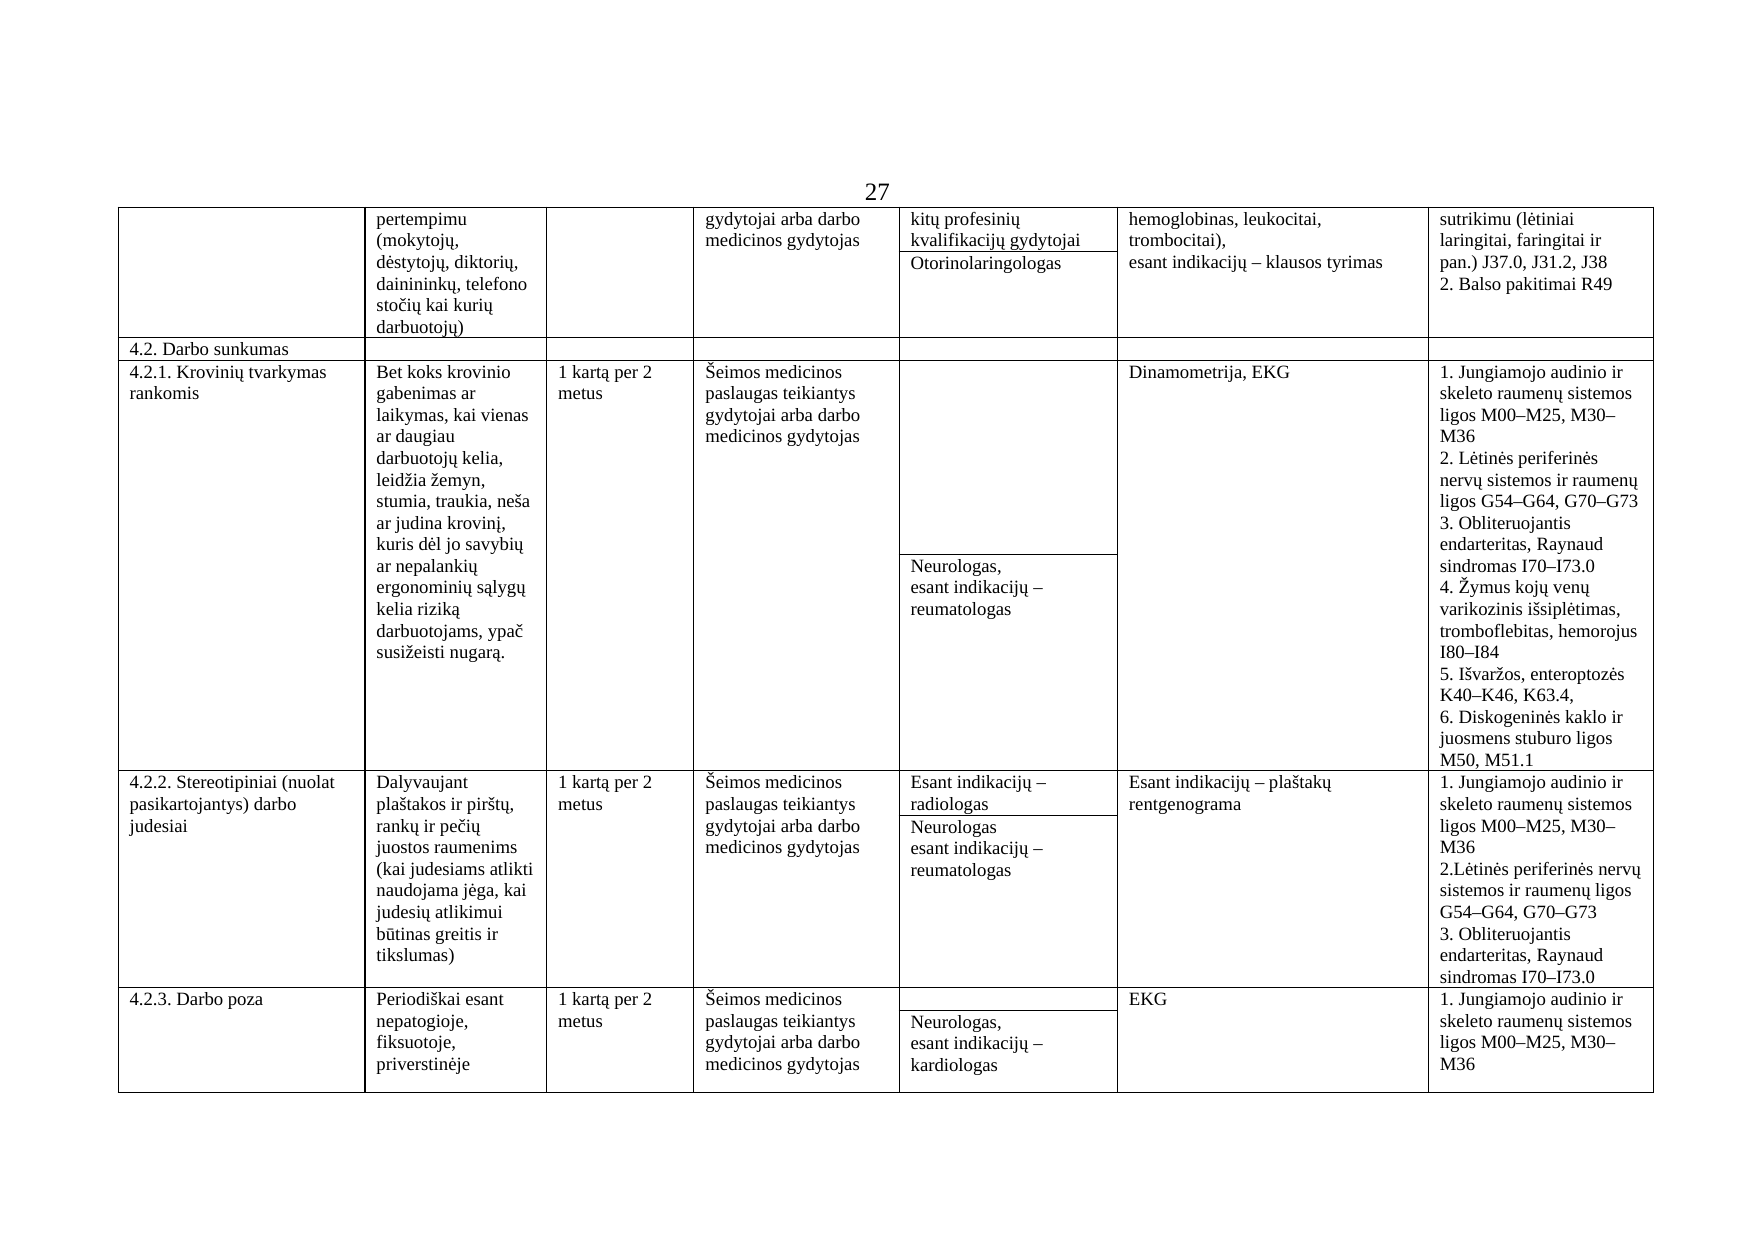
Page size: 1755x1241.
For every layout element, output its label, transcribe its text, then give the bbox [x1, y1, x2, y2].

table_cell Bet koks krovinio gabenimas ar laikymas, kai vienas ar daugiau darbuotojų kelia, leidžia žemyn, stumia, traukia, neša ar judina krovinį, kuris dėl jo savybių ar nepalankių ergonominių sąlygų kelia riziką darbuotojams, ypač susižeisti nugarą. [366, 361, 546, 770]
table_cell [1429, 338, 1653, 360]
table_cell Dalyvaujant plaštakos ir pirštų, rankų ir pečių juostos raumenims (kai judesiams atlikti naudojama jėga, kai judesių atlikimui būtinas greitis ir tikslumas) [366, 771, 546, 987]
table_cell [900, 361, 1117, 553]
table_cell EKG [1118, 988, 1428, 1092]
table_cell Dinamometrija, EKG [1118, 361, 1428, 770]
table_cell [547, 208, 693, 337]
table_cell hemoglobinas, leukocitai, trombocitai), esant indikacijų – klausos tyrimas [1118, 208, 1428, 337]
table_cell 1 kartą per 2 metus [547, 771, 693, 987]
table_cell 4.2.3. Darbo poza [119, 988, 364, 1092]
table_cell gydytojai arba darbo medicinos gydytojas [694, 208, 899, 337]
table_cell 1. Jungiamojo audinio ir skeleto raumenų sistemos ligos M00–M25, M30–M36 2.Lėtinės periferinės nervų sistemos ir raumenų ligos G54–G64, G70–G73 3. Obliteruojantis endarteritas, Raynaud sindromas I70–I73.0 [1429, 771, 1653, 987]
table_cell Šeimos medicinos paslaugas teikiantys gydytojai arba darbo medicinos gydytojas [694, 361, 899, 770]
table_cell Neurologas esant indikacijų – reumatologas [900, 816, 1117, 987]
table_cell [900, 988, 1117, 1010]
table_cell Šeimos medicinos paslaugas teikiantys gydytojai arba darbo medicinos gydytojas [694, 988, 899, 1092]
table_cell [119, 208, 364, 337]
table_cell [547, 338, 693, 360]
table_cell Neurologas, esant indikacijų – kardiologas [900, 1011, 1117, 1092]
table_cell kitų profesinių kvalifikacijų gydytojai [900, 208, 1117, 251]
table_cell 1. Jungiamojo audinio ir skeleto raumenų sistemos ligos M00–M25, M30–M36 2. Lėtinės periferinės nervų sistemos ir raumenų ligos G54–G64, G70–G73 3. Obliteruojantis endarteritas, Raynaud sindromas I70–I73.0 4. Žymus kojų venų varikozinis išsiplėtimas, tromboflebitas, hemorojus I80–I84 5. Išvaržos, enteroptozės K40–K46, K63.4, 6. Diskogeninės kaklo ir juosmens stuburo ligos M50, M51.1 [1429, 361, 1653, 770]
table_cell 1 kartą per 2 metus [547, 361, 693, 770]
table_cell sutrikimu (lėtiniai laringitai, faringitai ir pan.) J37.0, J31.2, J38 2. Balso pakitimai R49 [1429, 208, 1653, 337]
table_cell 1 kartą per 2 metus [547, 988, 693, 1092]
table_cell 4.2. Darbo sunkumas [119, 338, 364, 360]
table_cell [694, 338, 899, 360]
table_cell 4.2.1. Krovinių tvarkymas rankomis [119, 361, 364, 770]
table_cell Periodiškai esant nepatogioje, fiksuotoje, priverstinėje [366, 988, 546, 1092]
table_cell [366, 338, 546, 360]
table_cell Otorinolaringologas [900, 252, 1117, 337]
table_cell pertempimu (mokytojų, dėstytojų, diktorių, dainininkų, telefono stočių kai kurių darbuotojų) [366, 208, 546, 337]
table_cell Esant indikacijų – plaštakų rentgenograma [1118, 771, 1428, 987]
table_cell Šeimos medicinos paslaugas teikiantys gydytojai arba darbo medicinos gydytojas [694, 771, 899, 987]
table_cell [900, 338, 1117, 360]
table_cell 4.2.2. Stereotipiniai (nuolat pasikartojantys) darbo judesiai [119, 771, 364, 987]
table_cell 1. Jungiamojo audinio ir skeleto raumenų sistemos ligos M00–M25, M30–M36 [1429, 988, 1653, 1092]
table_cell Esant indikacijų – radiologas [900, 771, 1117, 814]
table_cell Neurologas, esant indikacijų – reumatologas [900, 555, 1117, 770]
table_cell [1118, 338, 1428, 360]
